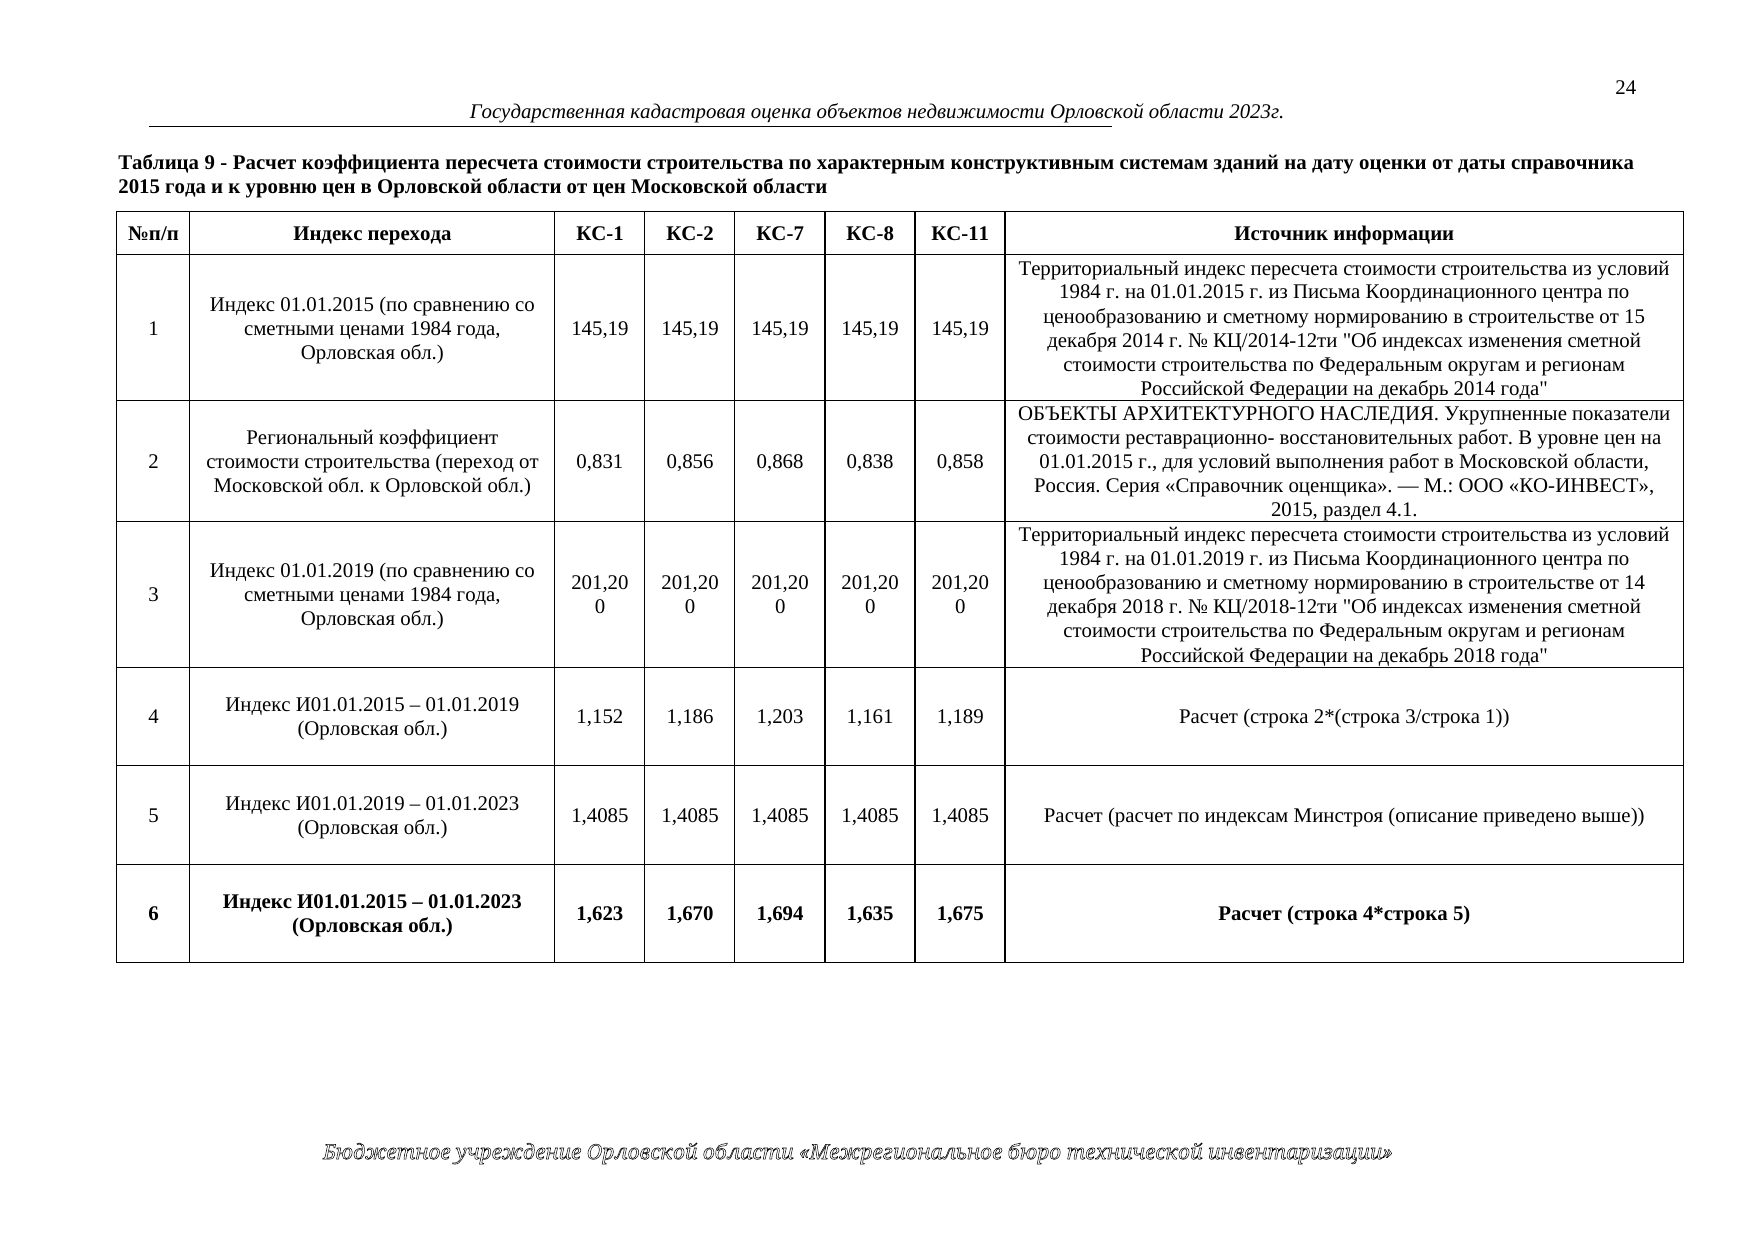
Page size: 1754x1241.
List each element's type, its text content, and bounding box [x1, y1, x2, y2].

table_cell 145,19 [735, 255, 824, 400]
table_cell Индекс И01.01.2015 – 01.01.2019 (Орловская обл.) [190, 668, 554, 765]
table_header КС-7 [735, 212, 824, 254]
table_cell 0,831 [555, 401, 644, 521]
table_cell 1,4085 [645, 766, 734, 863]
table_cell 1,161 [826, 668, 914, 765]
table_cell 201,200 [735, 522, 824, 667]
table_header Индекс перехода [190, 212, 554, 254]
table_cell ОБЪЕКТЫ АРХИТЕКТУРНОГО НАСЛЕДИЯ. Укрупненные показатели стоимости реставрационно- восстановительных работ. В уровне цен на 01.01.2015 г., для условий выполнения работ в Московской области, Россия. Серия «Справочник оценщика». — М.: ООО «КО-ИНВЕСТ», 2015, раздел 4.1. [1006, 401, 1683, 521]
table_cell 1,4085 [735, 766, 824, 863]
table_cell 145,19 [916, 255, 1004, 400]
table_cell 201,200 [645, 522, 734, 667]
table_cell 1,623 [555, 865, 644, 962]
table_cell 1 [117, 255, 189, 400]
table_cell 1,152 [555, 668, 644, 765]
table_header КС-8 [826, 212, 914, 254]
table_cell 1,4085 [916, 766, 1004, 863]
table_cell Расчет (расчет по индексам Минстроя (описание приведено выше)) [1006, 766, 1683, 863]
table_cell Региональный коэффициент стоимости строительства (переход от Московской обл. к Орловской обл.) [190, 401, 554, 521]
table_cell 0,856 [645, 401, 734, 521]
table_header №п/п [117, 212, 189, 254]
table_cell 2 [117, 401, 189, 521]
table_cell Расчет (строка 4*строка 5) [1006, 865, 1683, 962]
table_cell 1,670 [645, 865, 734, 962]
text Таблица 9 - Расчет коэффициента пересчета стоимости строительства по характерным конструктивным системам зданий на дату оценки от даты справочника 2015 года и к уровню цен в Орловской области от цен Московской области [118, 150, 1636, 198]
table_cell 1,694 [735, 865, 824, 962]
table_cell 0,858 [916, 401, 1004, 521]
table_header КС-2 [645, 212, 734, 254]
table_header КС-11 [916, 212, 1004, 254]
table_cell 1,635 [826, 865, 914, 962]
table_cell 201,200 [916, 522, 1004, 667]
table_cell Расчет (строка 2*(строка 3/строка 1)) [1006, 668, 1683, 765]
table_cell 4 [117, 668, 189, 765]
table_cell Индекс И01.01.2019 – 01.01.2023 (Орловская обл.) [190, 766, 554, 863]
table_cell 145,19 [555, 255, 644, 400]
table_cell 201,200 [555, 522, 644, 667]
table_cell 5 [117, 766, 189, 863]
table_cell 6 [117, 865, 189, 962]
table_cell 1,186 [645, 668, 734, 765]
table_cell 1,4085 [555, 766, 644, 863]
table_cell 145,19 [645, 255, 734, 400]
table_cell 145,19 [826, 255, 914, 400]
table_cell 3 [117, 522, 189, 667]
table_cell 1,675 [916, 865, 1004, 962]
table_header КС-1 [555, 212, 644, 254]
table_header Источник информации [1006, 212, 1683, 254]
table_cell 0,868 [735, 401, 824, 521]
table_cell Индекс И01.01.2015 – 01.01.2023 (Орловская обл.) [190, 865, 554, 962]
table_cell Индекс 01.01.2019 (по сравнению со сметными ценами 1984 года, Орловская обл.) [190, 522, 554, 667]
table_cell 201,200 [826, 522, 914, 667]
table_cell 0,838 [826, 401, 914, 521]
table_cell Территориальный индекс пересчета стоимости строительства из условий 1984 г. на 01.01.2019 г. из Письма Координационного центра по ценообразованию и сметному нормированию в строительстве от 14 декабря 2018 г. № КЦ/2018-12ти "Об индексах изменения сметной стоимости строительства по Федеральным округам и регионам Российской Федерации на декабрь 2018 года" [1006, 522, 1683, 667]
table_cell Индекс 01.01.2015 (по сравнению со сметными ценами 1984 года, Орловская обл.) [190, 255, 554, 400]
table_cell Территориальный индекс пересчета стоимости строительства из условий 1984 г. на 01.01.2015 г. из Письма Координационного центра по ценообразованию и сметному нормированию в строительстве от 15 декабря 2014 г. № КЦ/2014-12ти "Об индексах изменения сметной стоимости строительства по Федеральным округам и регионам Российской Федерации на декабрь 2014 года" [1006, 255, 1683, 400]
table_cell 1,203 [735, 668, 824, 765]
table_cell 1,4085 [826, 766, 914, 863]
table_cell 1,189 [916, 668, 1004, 765]
